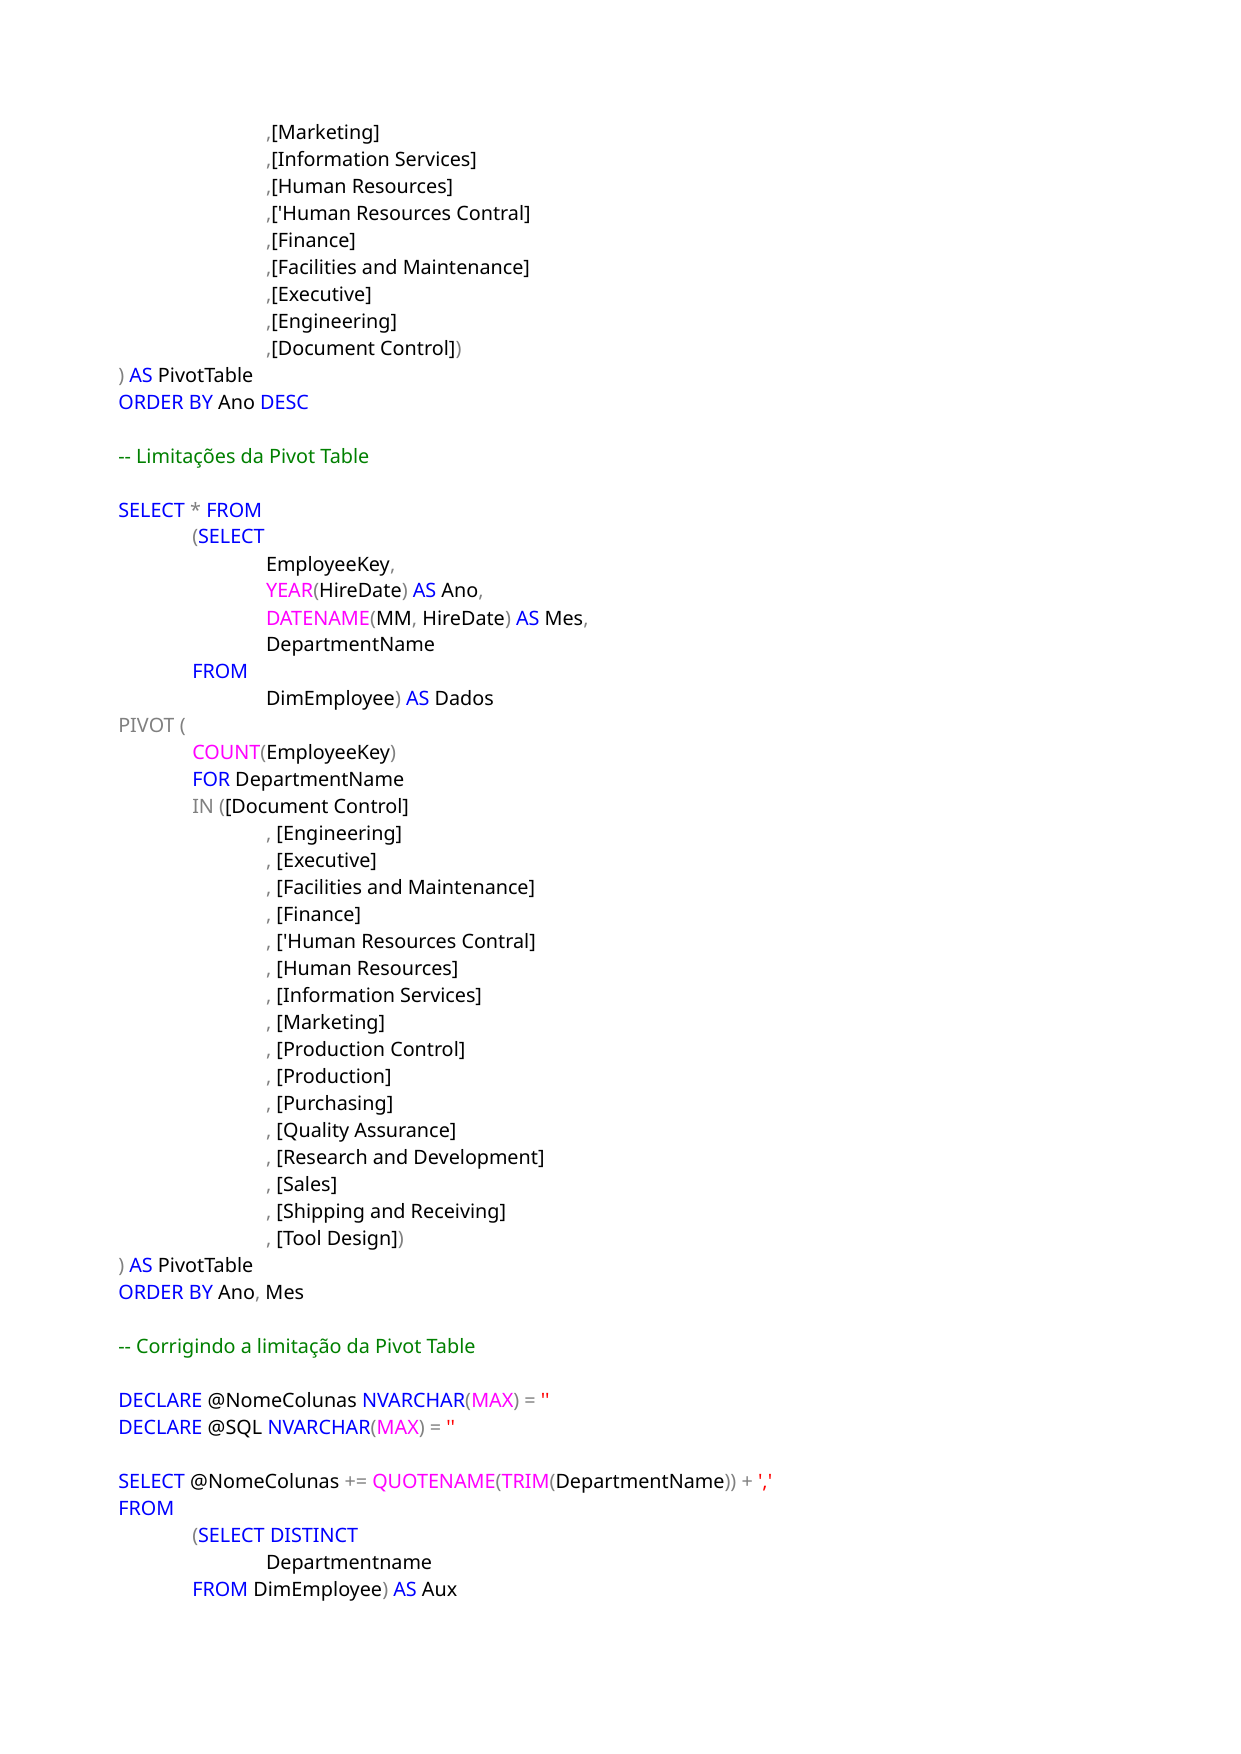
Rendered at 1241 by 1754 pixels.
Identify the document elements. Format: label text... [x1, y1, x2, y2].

text , [Production] [118, 1062, 1122, 1089]
text , [Sales] [118, 1170, 1122, 1197]
text , [Quality Assurance] [118, 1116, 1122, 1143]
text ) AS PivotTable [118, 361, 1122, 388]
text ,[Information Services] [118, 145, 1122, 172]
text FROM [118, 1494, 1122, 1521]
text FROM [118, 658, 1122, 685]
text (SELECT DISTINCT [118, 1521, 1122, 1548]
text ,['Human Resources Contral] [118, 199, 1122, 226]
text ,[Executive] [118, 280, 1122, 307]
text -- Corrigindo a limitação da Pivot Table [118, 1332, 1122, 1359]
text , [Purchasing] [118, 1089, 1122, 1116]
text DECLARE @NomeColunas NVARCHAR(MAX) = '' [118, 1386, 1122, 1413]
text COUNT(EmployeeKey) [118, 739, 1122, 766]
text ,[Facilities and Maintenance] [118, 253, 1122, 280]
text ,[Marketing] [118, 118, 1122, 145]
text , ['Human Resources Contral] [118, 927, 1122, 954]
text ,[Engineering] [118, 307, 1122, 334]
text ORDER BY Ano DESC [118, 388, 1122, 415]
text , [Production Control] [118, 1035, 1122, 1062]
text ) AS PivotTable [118, 1251, 1122, 1278]
text , [Engineering] [118, 819, 1122, 847]
text DimEmployee) AS Dados [118, 685, 1122, 712]
text , [Shipping and Receiving] [118, 1197, 1122, 1224]
text -- Limitações da Pivot Table [118, 442, 1122, 469]
text ,[Finance] [118, 226, 1122, 253]
text FROM DimEmployee) AS Aux [118, 1575, 1122, 1602]
text , [Human Resources] [118, 954, 1122, 981]
text DECLARE @SQL NVARCHAR(MAX) = '' [118, 1413, 1122, 1440]
text (SELECT [118, 523, 1122, 550]
text ,[Document Control]) [118, 334, 1122, 361]
text DATENAME(MM, HireDate) AS Mes, [118, 604, 1122, 631]
text , [Executive] [118, 847, 1122, 873]
text SELECT * FROM [118, 496, 1122, 523]
text DepartmentName [118, 631, 1122, 658]
text ,[Human Resources] [118, 172, 1122, 199]
text Departmentname [118, 1548, 1122, 1575]
text , [Finance] [118, 901, 1122, 927]
text , [Information Services] [118, 981, 1122, 1008]
text ORDER BY Ano, Mes [118, 1278, 1122, 1305]
text SELECT @NomeColunas += QUOTENAME(TRIM(DepartmentName)) + ',' [118, 1467, 1122, 1494]
text , [Research and Development] [118, 1143, 1122, 1170]
text IN ([Document Control] [118, 793, 1122, 819]
text PIVOT ( [118, 712, 1122, 739]
text EmployeeKey, [118, 550, 1122, 577]
text , [Facilities and Maintenance] [118, 873, 1122, 901]
text FOR DepartmentName [118, 766, 1122, 793]
text , [Marketing] [118, 1008, 1122, 1035]
text YEAR(HireDate) AS Ano, [118, 577, 1122, 604]
text , [Tool Design]) [118, 1224, 1122, 1251]
